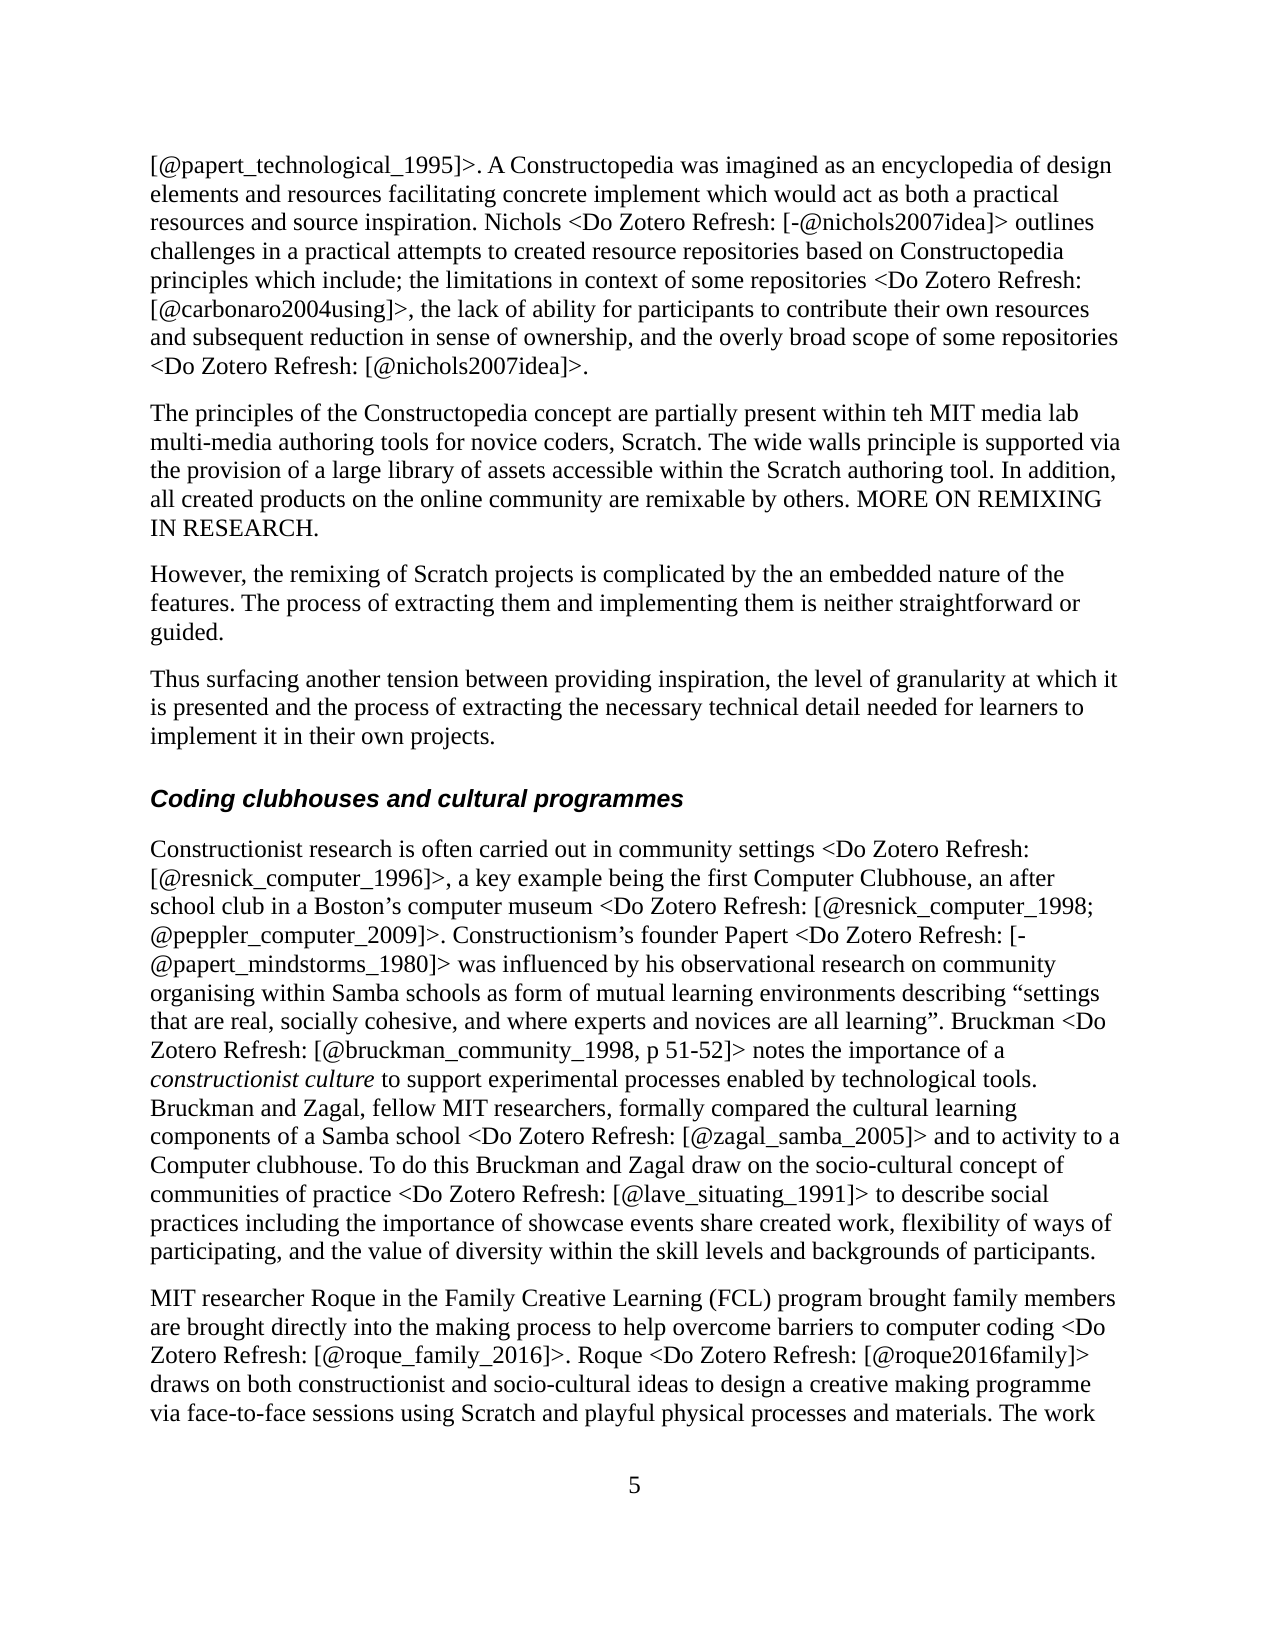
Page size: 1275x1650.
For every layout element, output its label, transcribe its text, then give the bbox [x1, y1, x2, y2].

text Thus surfacing another tension between providing inspiration, the level of granularity at which it is presented and the process of extracting the necessary technical detail needed for learners to implement it in their own projects. [150, 664, 1125, 750]
text MIT researcher Roque in the Family Creative Learning (FCL) program brought family members are brought directly into the making process to help overcome barriers to computer coding <Do Zotero Refresh: [@roque_family_2016]>. Roque <Do Zotero Refresh: [@roque2016family]> draws on both constructionist and socio-cultural ideas to design a creative making programme via face-to-face sessions using Scratch and playful physical processes and materials. The work [150, 1283, 1125, 1427]
text [@papert_technological_1995]>. A Constructopedia was imagined as an encyclopedia of design elements and resources facilitating concrete implement which would act as both a practical resources and source inspiration. Nichols <Do Zotero Refresh: [-@nichols2007idea]> outlines challenges in a practical attempts to created resource repositories based on Constructopedia principles which include; the limitations in context of some repositories <Do Zotero Refresh: [@carbonaro2004using]>, the lack of ability for participants to contribute their own resources and subsequent reduction in sense of ownership, and the overly broad scope of some repositories <Do Zotero Refresh: [@nichols2007idea]>. [150, 150, 1125, 380]
text However, the remixing of Scratch projects is complicated by the an embedded nature of the features. The process of extracting them and implementing them is neither straightforward or guided. [150, 559, 1125, 646]
subtitle Coding clubhouses and cultural programmes [150, 784, 1125, 812]
text The principles of the Constructopedia concept are partially present within teh MIT media lab multi-media authoring tools for novice coders, Scratch. The wide walls principle is supported via the provision of a large library of assets accessible within the Scratch authoring tool. In addition, all created products on the online community are remixable by others. MORE ON REMIXING IN RESEARCH. [150, 398, 1125, 542]
text Constructionist research is often carried out in community settings <Do Zotero Refresh: [@resnick_computer_1996]>, a key example being the first Computer Clubhouse, an after school club in a Boston’s computer museum <Do Zotero Refresh: [@resnick_computer_1998; @peppler_computer_2009]>. Constructionism’s founder Papert <Do Zotero Refresh: [-@papert_mindstorms_1980]> was influenced by his observational research on community organising within Samba schools as form of mutual learning environments describing “settings that are real, socially cohesive, and where experts and novices are all learning”. Bruckman <Do Zotero Refresh: [@bruckman_community_1998, p 51-52]> notes the importance of a constructionist culture to support experimental processes enabled by technological tools. Bruckman and Zagal, fellow MIT researchers, formally compared the cultural learning components of a Samba school <Do Zotero Refresh: [@zagal_samba_2005]> and to activity to a Computer clubhouse. To do this Bruckman and Zagal draw on the socio-cultural concept of communities of practice <Do Zotero Refresh: [@lave_situating_1991]> to describe social practices including the importance of showcase events share created work, flexibility of ways of participating, and the value of diversity within the skill levels and backgrounds of participants. [150, 834, 1125, 1265]
